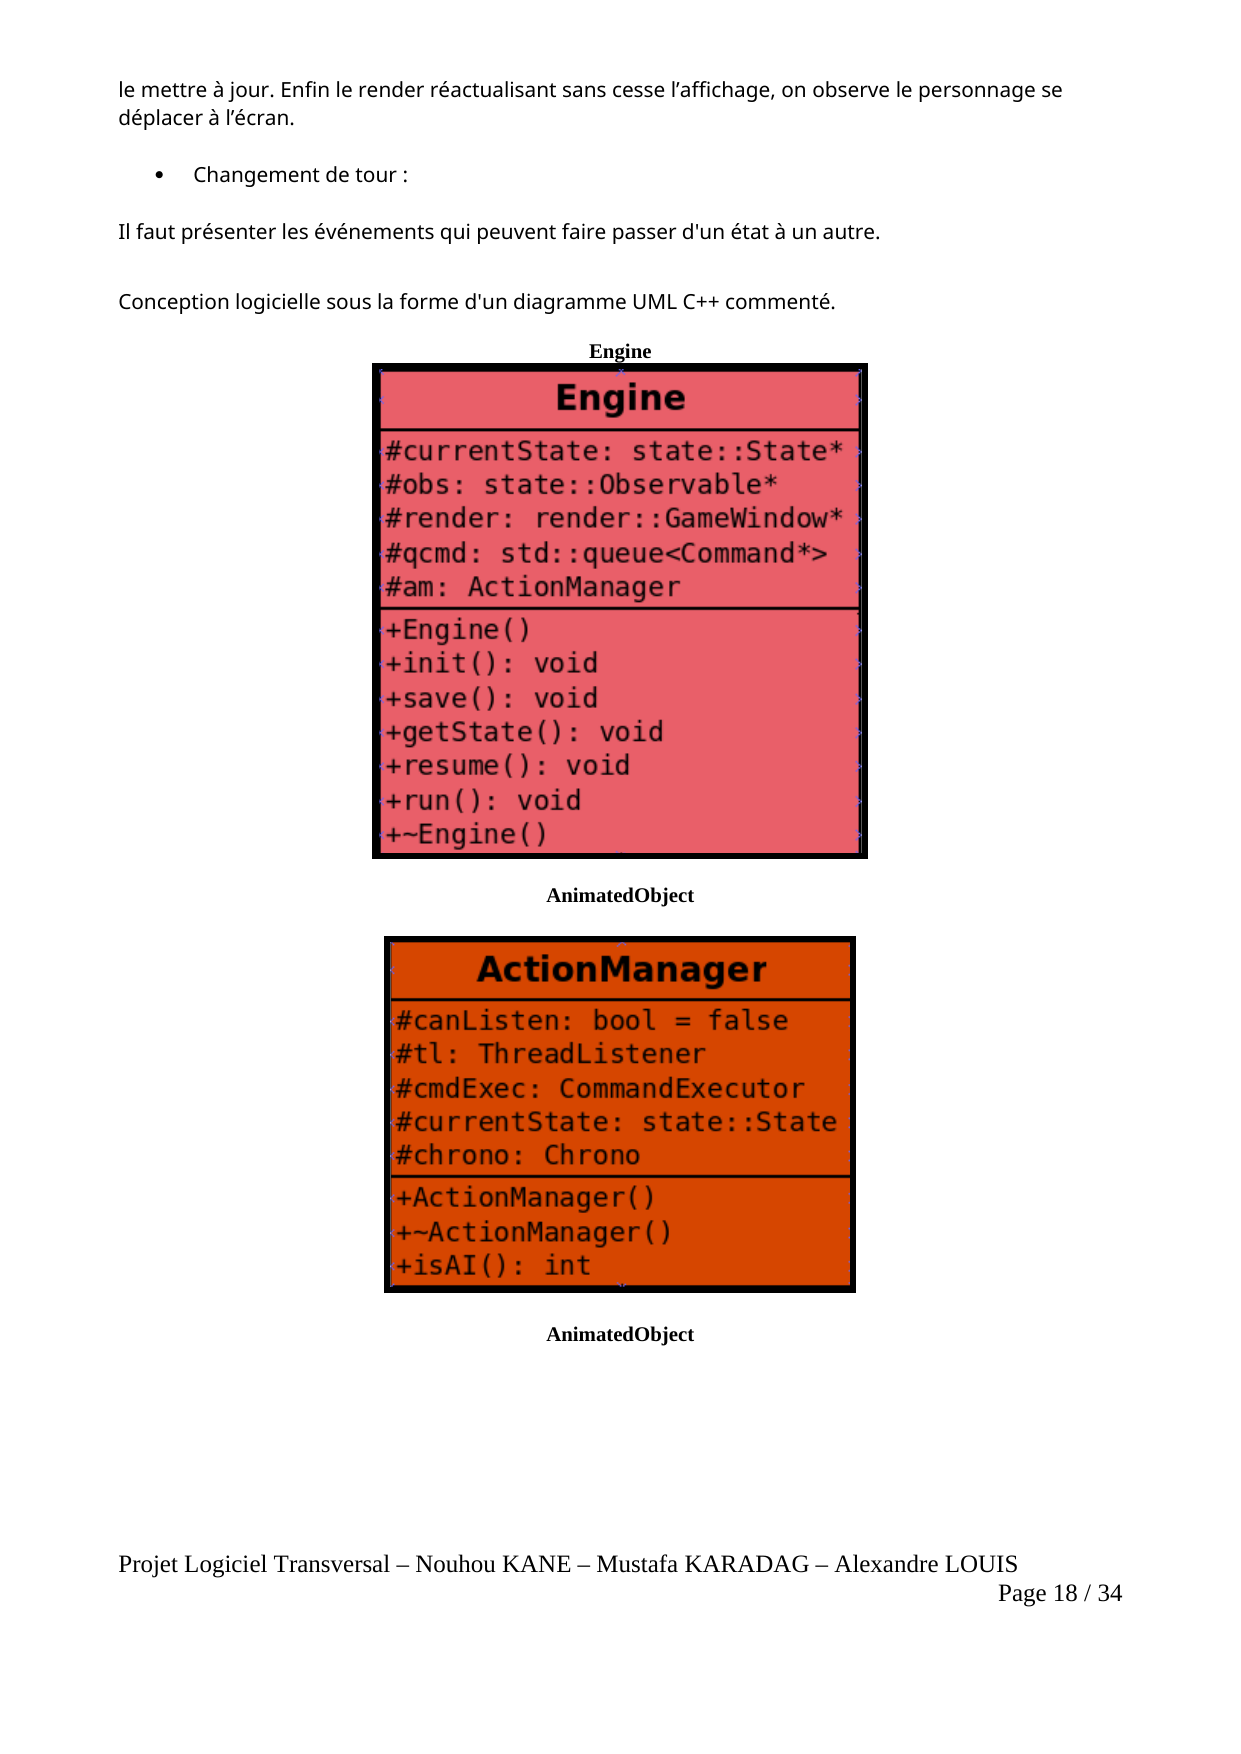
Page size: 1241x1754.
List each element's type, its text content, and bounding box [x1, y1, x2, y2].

text AnimatedObject [118, 1322, 1122, 1346]
text Il faut présenter les événements qui peuvent faire passer d'un état à un autre. [118, 217, 1122, 246]
list Changement de tour : [156, 160, 1122, 189]
text AnimatedObject [118, 883, 1122, 907]
text Conception logicielle sous la forme d'un diagramme UML C++ commenté. [118, 287, 1122, 315]
text Engine [118, 339, 1122, 363]
text le mettre à jour. Enfin le render réactualisant sans cesse l’affichage, on observe le personnage se déplacer à l’écran. [118, 75, 1122, 132]
